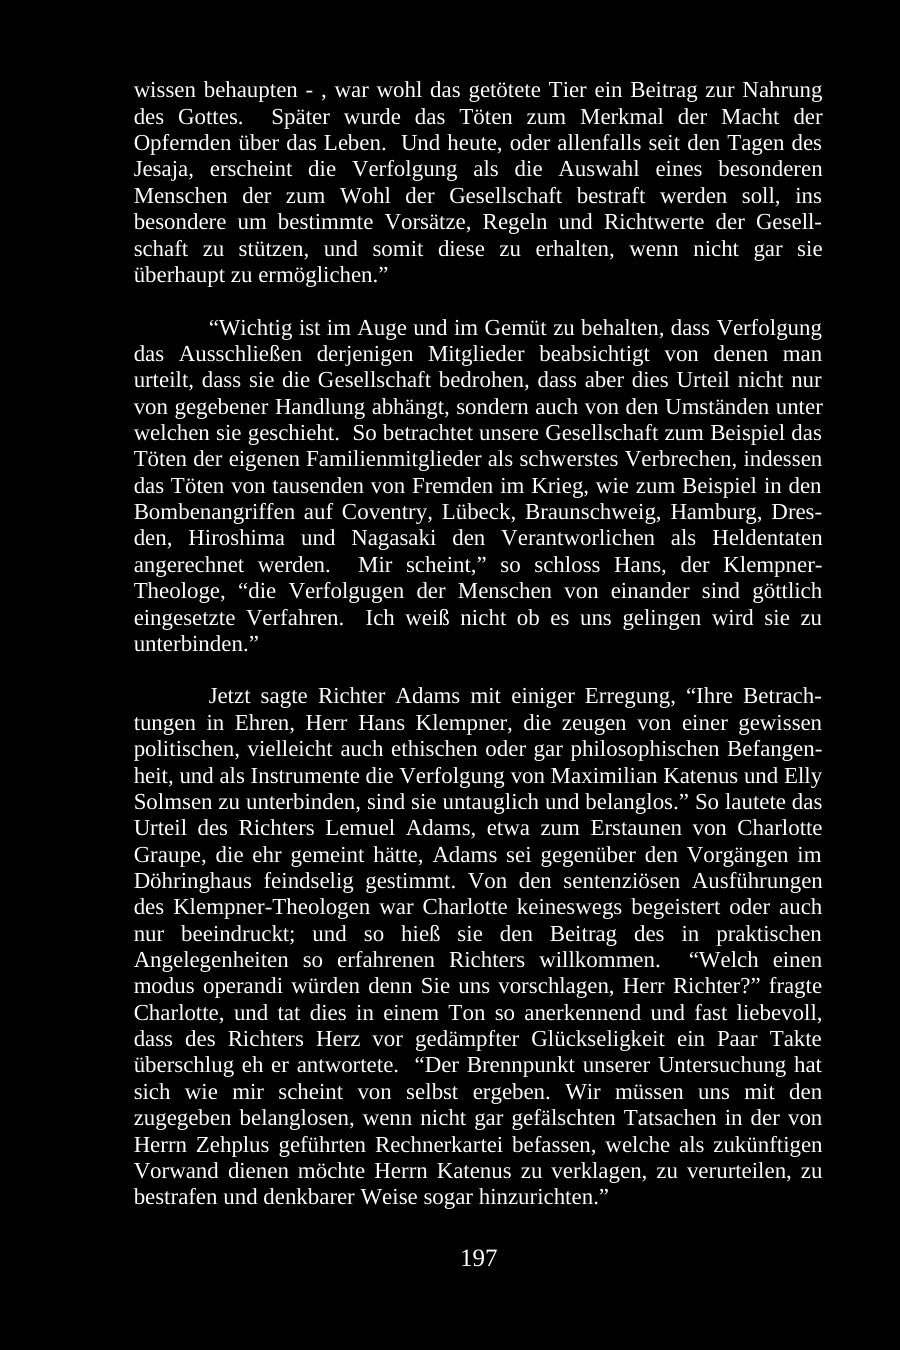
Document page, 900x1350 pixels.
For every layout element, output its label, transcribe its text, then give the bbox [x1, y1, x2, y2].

text Jetzt sagte Richter Adams mit einiger Erregung, “Ihre Betrach-tungen in Ehren, Herr Hans Klempner, die zeugen von einer gewissen politischen, vielleicht auch ethischen oder gar philosophischen Befangen-heit, und als Instrumente die Verfolgung von Maximilian Katenus und Elly Solmsen zu unterbinden, sind sie untauglich und belanglos.” So lautete das Urteil des Richters Lemuel Adams, etwa zum Erstaunen von Charlotte Graupe, die ehr gemeint hätte, Adams sei gegenüber den Vorgängen im Döhringhaus feindselig gestimmt. Von den sentenziösen Ausführungen des Klempner-Theologen war Charlotte keineswegs begeistert oder auch nur beeindruckt; und so hieß sie den Beitrag des in praktischen Angelegenheiten so erfahrenen Richters willkommen. “Welch einen modus operandi würden denn Sie uns vorschlagen, Herr Richter?” fragte Charlotte, und tat dies in einem Ton so anerkennend und fast liebevoll, dass des Richters Herz vor gedämpfter Glückseligkeit ein Paar Takte überschlug eh er antwortete. “Der Brennpunkt unserer Untersuchung hat sich wie mir scheint von selbst ergeben. Wir müssen uns mit den zugegeben belanglosen, wenn nicht gar gefälschten Tatsachen in der von Herrn Zehplus geführten Rechnerkartei befassen, welche als zukünftigen Vorwand dienen möchte Herrn Katenus zu verklagen, zu verurteilen, zu bestrafen und denkbarer Weise sogar hinzurichten.” [133, 683, 823, 1210]
text wissen behaupten - , war wohl das getötete Tier ein Beitrag zur Nahrung des Gottes. Später wurde das Töten zum Merkmal der Macht der Opfernden über das Leben. Und heute, oder allenfalls seit den Tagen des Jesaja, erscheint die Verfolgung als die Auswahl eines besonderen Menschen der zum Wohl der Gesellschaft bestraft werden soll, ins besondere um bestimmte Vorsätze, Regeln und Richtwerte der Gesell-schaft zu stützen, und somit diese zu erhalten, wenn nicht gar sie überhaupt zu ermöglichen.” [133, 76, 823, 287]
text “Wichtig ist im Auge und im Gemüt zu behalten, dass Verfolgung das Ausschließen derjenigen Mitglieder beabsichtigt von denen man urteilt, dass sie die Gesellschaft bedrohen, dass aber dies Urteil nicht nur von gegebener Handlung abhängt, sondern auch von den Umständen unter welchen sie geschieht. So betrachtet unsere Gesellschaft zum Beispiel das Töten der eigenen Familienmitglieder als schwerstes Verbrechen, indessen das Töten von tausenden von Fremden im Krieg, wie zum Beispiel in den Bombenangriffen auf Coventry, Lübeck, Braunschweig, Hamburg, Dres-den, Hiroshima und Nagasaki den Verantworlichen als Heldentaten angerechnet werden. Mir scheint,” so schloss Hans, der Klempner-Theologe, “die Verfolgugen der Menschen von einander sind göttlich eingesetzte Verfahren. Ich weiß nicht ob es uns gelingen wird sie zu unterbinden.” [133, 314, 823, 656]
